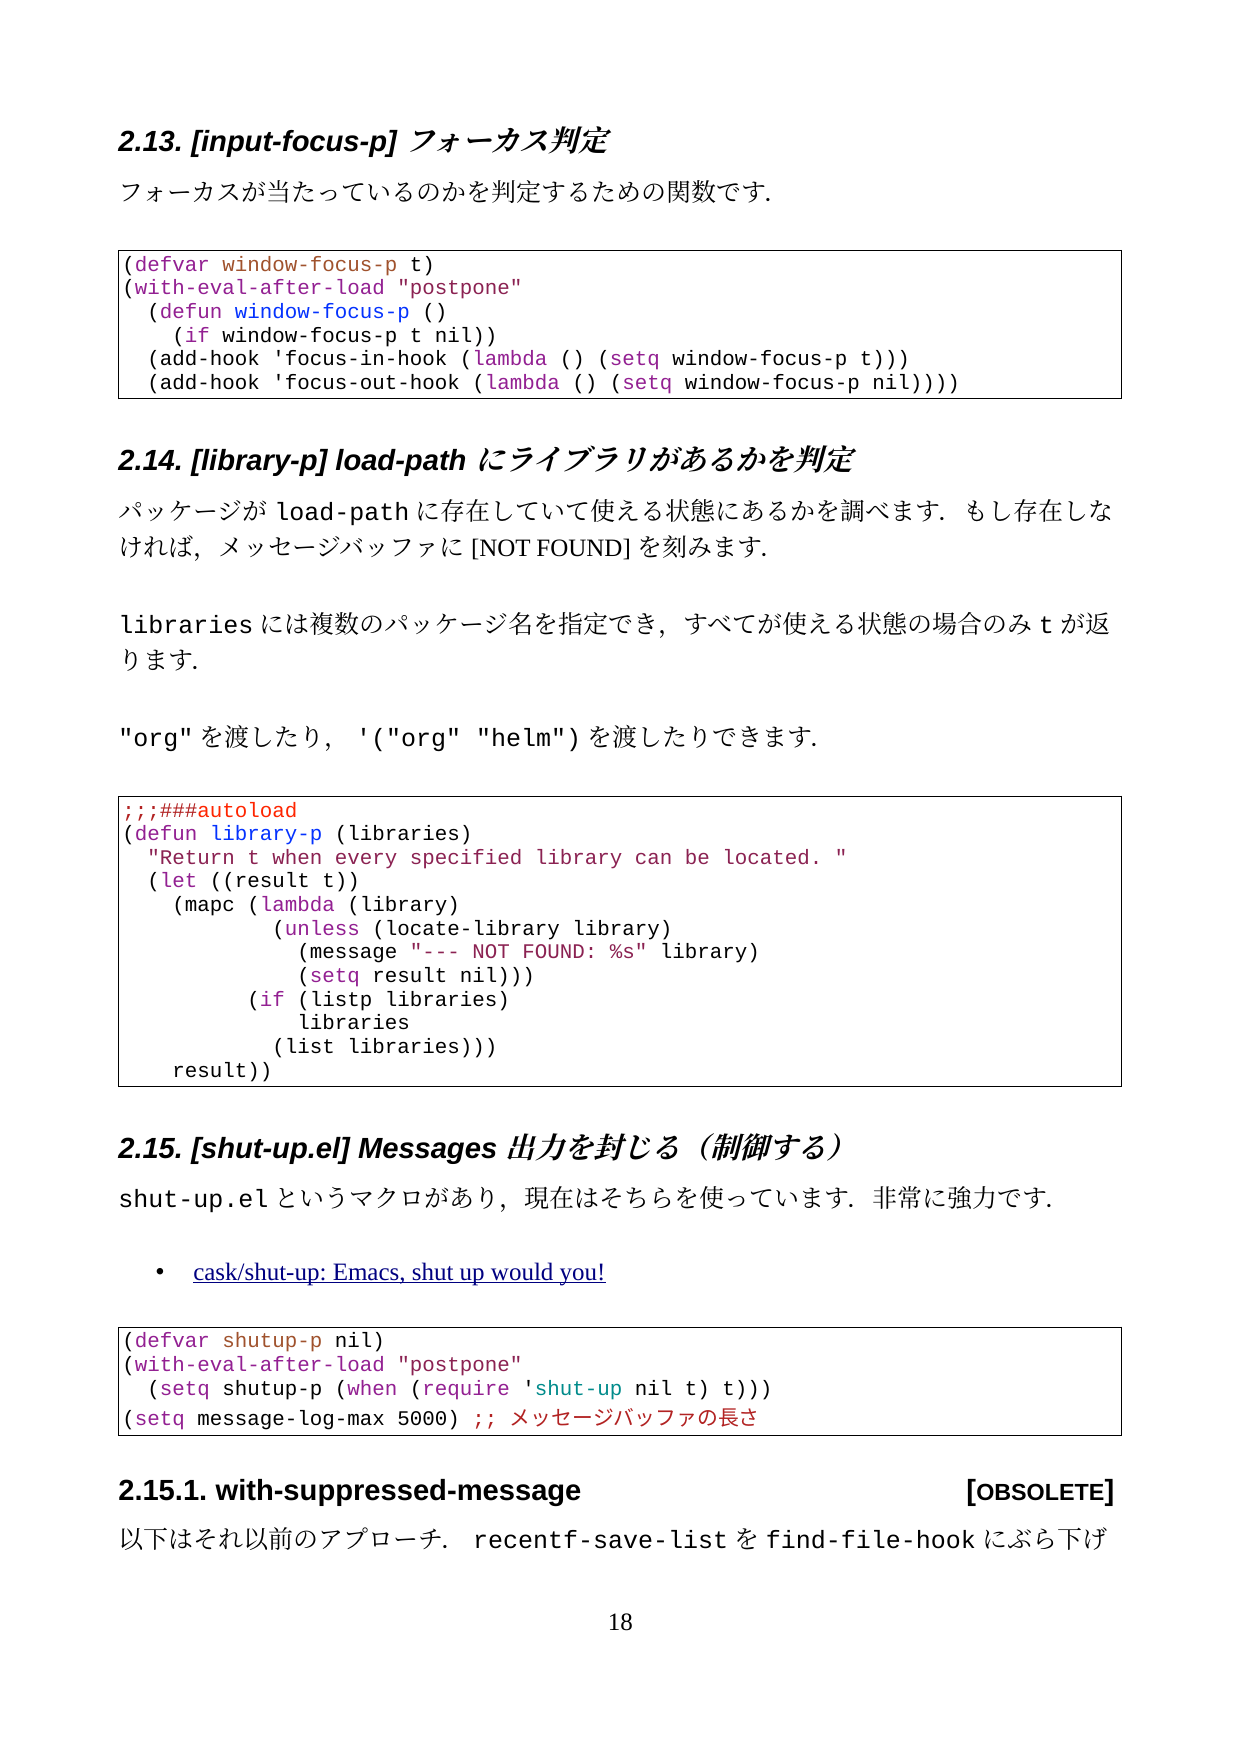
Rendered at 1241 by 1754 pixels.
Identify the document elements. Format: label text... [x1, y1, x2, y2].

text (list libraries))) [119, 1032, 1121, 1056]
text (mapc (lambda (library) [119, 890, 1121, 914]
text libraries [119, 1008, 1121, 1032]
text (setq result nil))) [119, 961, 1121, 985]
text (if (listp libraries) [119, 985, 1121, 1008]
text (if window-focus-p t nil)) [119, 321, 1121, 344]
text (defvar window-focus-p t) [119, 251, 1121, 273]
text (defvar shutup-p nil) [119, 1328, 1121, 1350]
text ;;;###autoload [119, 797, 1121, 819]
text "Return t when every specified library can be located. " [119, 843, 1121, 867]
text (with-eval-after-load "postpone" [119, 273, 1121, 297]
text (defun library-p (libraries) [119, 819, 1121, 843]
text result)) [119, 1056, 1121, 1086]
text (with-eval-after-load "postpone" [119, 1350, 1121, 1374]
text (setq shutup-p (when (require 'shut-up nil t) t))) [119, 1374, 1121, 1397]
text (defun window-focus-p () [119, 297, 1121, 321]
text shut-up.el というマクロがあり，現在はそちらを使っています．非常に強力です． [118, 1179, 1122, 1244]
text (let ((result t)) [119, 867, 1121, 890]
subtitle [shut-up.el] Messages 出力を封じる（制御する） [118, 1125, 1122, 1167]
list cask/shut-up: Emacs, shut up would you! [156, 1257, 1122, 1314]
text (setq message-log-max 5000) ;; メッセージバッファの長さ [119, 1397, 1121, 1435]
text フォーカスが当たっているのかを判定するための関数です． [118, 172, 1122, 237]
text 以下はそれ以前のアプローチ． recentf-save-list を find-file-hook にぶら下げ [118, 1519, 1122, 1556]
text パッケージが load-path に存在していて使える状態にあるかを調べます．もし存在しなければ，メッセージバッファに [NOT FOUND] を刻みます． [118, 491, 1122, 592]
text libraries には複数のパッケージ名を指定でき，すべてが使える状態の場合のみ t が返ります． [118, 605, 1122, 706]
subtitle [input-focus-p] フォーカス判定 [118, 118, 1122, 160]
text "org" を渡したり， '("org" "helm") を渡したりできます． [118, 718, 1122, 783]
text (add-hook 'focus-in-hook (lambda () (setq window-focus-p t))) [119, 344, 1121, 368]
text (message "--- NOT FOUND: %s" library) [119, 937, 1121, 961]
subtitle [library-p] load-path にライブラリがあるかを判定 [118, 437, 1122, 479]
subtitle with-suppressed-message [obsolete] [118, 1473, 1122, 1507]
text (unless (locate-library library) [119, 914, 1121, 937]
text (add-hook 'focus-out-hook (lambda () (setq window-focus-p nil)))) [119, 368, 1121, 398]
